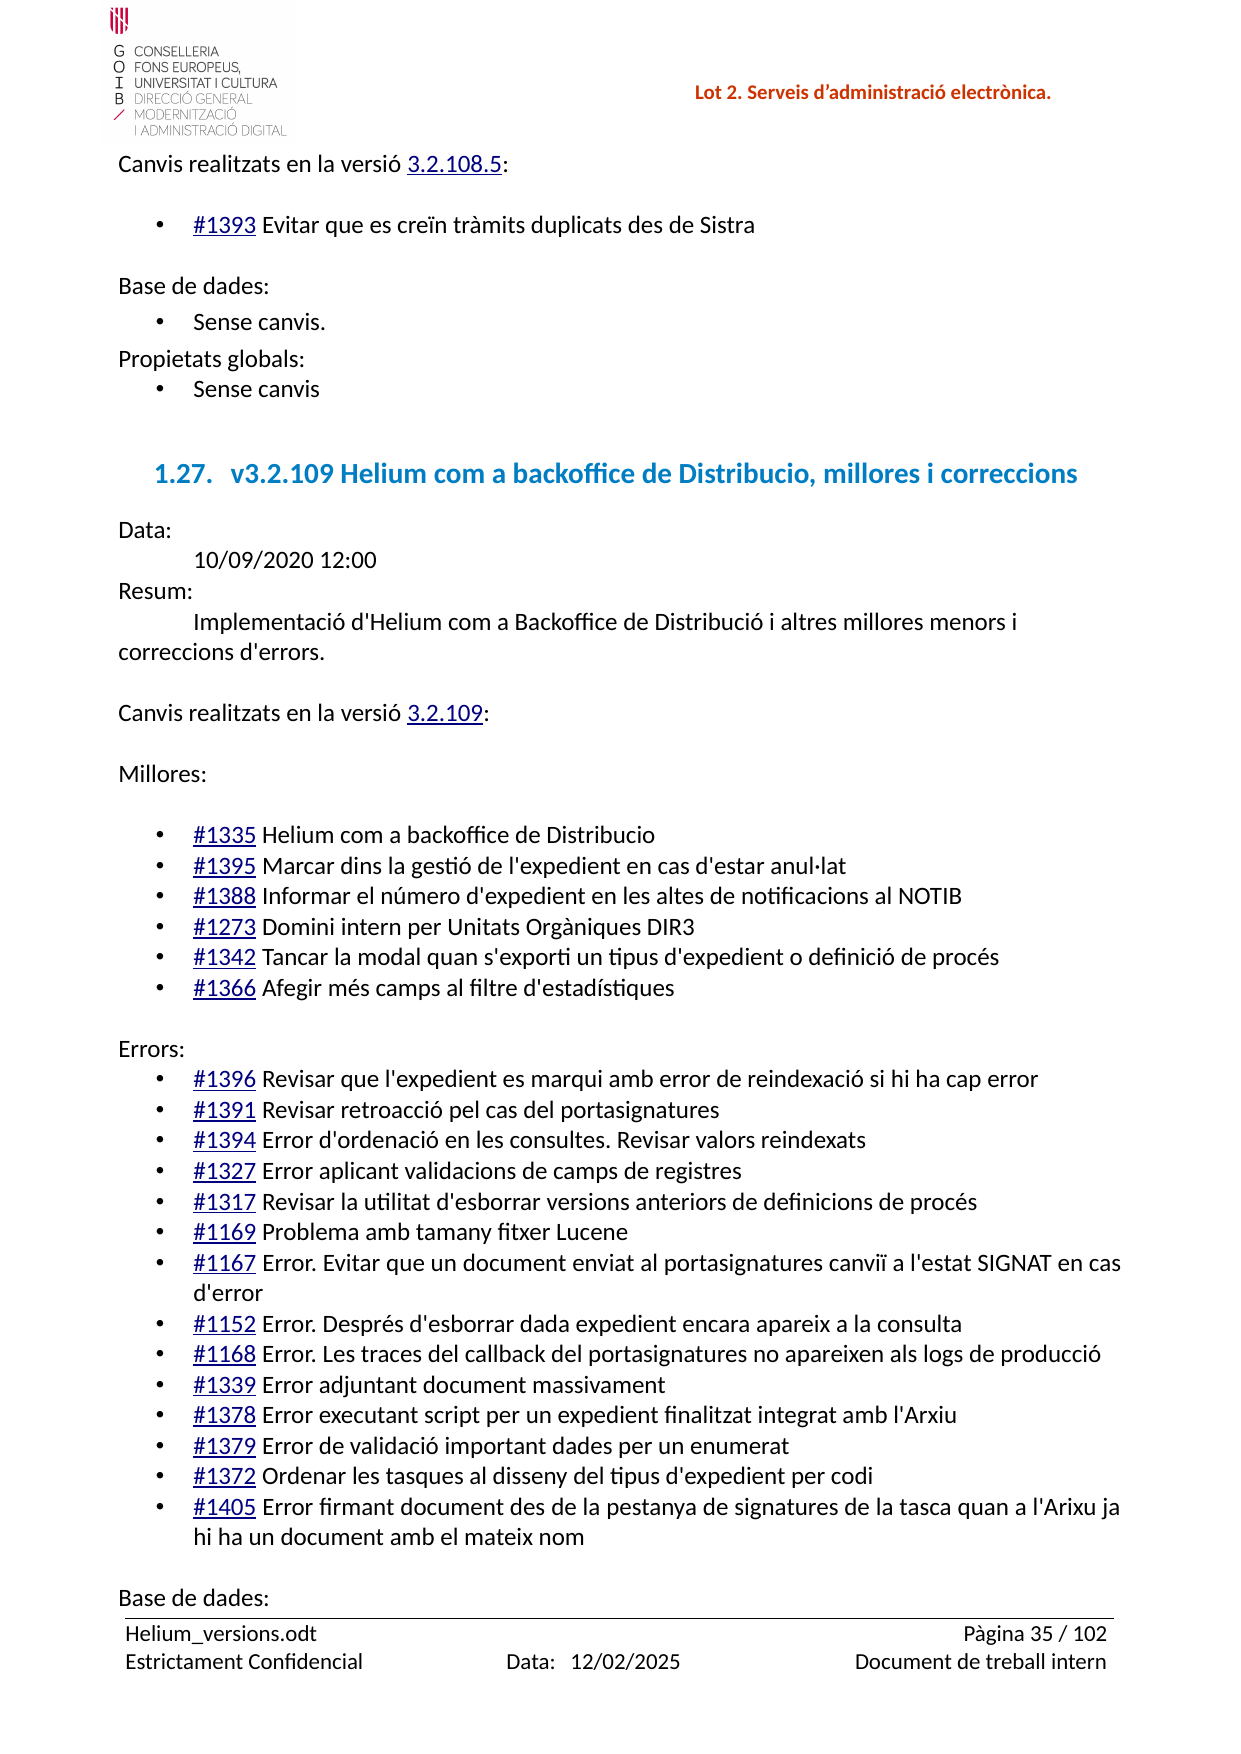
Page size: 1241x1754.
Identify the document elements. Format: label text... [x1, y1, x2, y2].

picture [100, 0, 297, 144]
list #1405 Error firmant document des de la pestanya de signatures de la tasca quan a l'Arixu ja hi ha un document amb el mateix nom [156, 1491, 1122, 1552]
list #1393 Evitar que es creïn tràmits duplicats des de Sistra [156, 209, 1122, 239]
text Canvis realitzats en la versió 3.2.109: [118, 697, 1122, 728]
list #1335 Helium com a backoffice de Distribucio [156, 819, 1122, 850]
list #1152 Error. Després d'esborrar dada expedient encara apareix a la consulta [156, 1308, 1122, 1338]
list #1378 Error executant script per un expedient finalitzat integrat amb l'Arxiu [156, 1399, 1122, 1430]
list #1366 Afegir més camps al filtre d'estadístiques [156, 972, 1122, 1002]
list #1339 Error adjuntant document massivament [156, 1369, 1122, 1399]
list #1168 Error. Les traces del callback del portasignatures no apareixen als logs de producció [156, 1338, 1122, 1369]
list #1379 Error de validació important dades per un enumerat [156, 1430, 1122, 1460]
text Errors: [118, 1033, 1122, 1063]
text Base de dades: [118, 1582, 1122, 1613]
list #1391 Revisar retroacció pel cas del portasignatures [156, 1094, 1122, 1124]
text Data: [118, 514, 1122, 545]
list Sense canvis. [156, 306, 1122, 337]
list #1388 Informar el número d'expedient en les altes de notificacions al NOTIB [156, 880, 1122, 911]
list #1167 Error. Evitar que un document enviat al portasignatures canviï a l'estat SIGNAT en cas d'error [156, 1247, 1122, 1308]
text Base de dades: [118, 270, 1122, 300]
subtitle v3.2.109 Helium com a backoffice de Distribucio, millores i correccions [153, 455, 1122, 491]
list Sense canvis [156, 373, 1122, 404]
list #1317 Revisar la utilitat d'esborrar versions anteriors de definicions de procés [156, 1186, 1122, 1216]
list #1396 Revisar que l'expedient es marqui amb error de reindexació si hi ha cap error [156, 1063, 1122, 1094]
text Resum: [118, 575, 1122, 606]
list #1395 Marcar dins la gestió de l'expedient en cas d'estar anul·lat [156, 850, 1122, 880]
list #1273 Domini intern per Unitats Orgàniques DIR3 [156, 911, 1122, 941]
list #1342 Tancar la modal quan s'exporti un tipus d'expedient o definició de procés [156, 941, 1122, 972]
list #1169 Problema amb tamany fitxer Lucene [156, 1216, 1122, 1247]
list #1327 Error aplicant validacions de camps de registres [156, 1155, 1122, 1186]
text Millores: [118, 758, 1122, 789]
text Implementació d'Helium com a Backoffice de Distribució i altres millores menors i correccions d'errors. [118, 606, 1122, 667]
text Propietats globals: [118, 343, 1122, 373]
text Canvis realitzats en la versió 3.2.108.5: [118, 148, 1122, 178]
list #1394 Error d'ordenació en les consultes. Revisar valors reindexats [156, 1124, 1122, 1155]
text 10/09/2020 12:00 [118, 545, 1122, 575]
list #1372 Ordenar les tasques al disseny del tipus d'expedient per codi [156, 1460, 1122, 1491]
